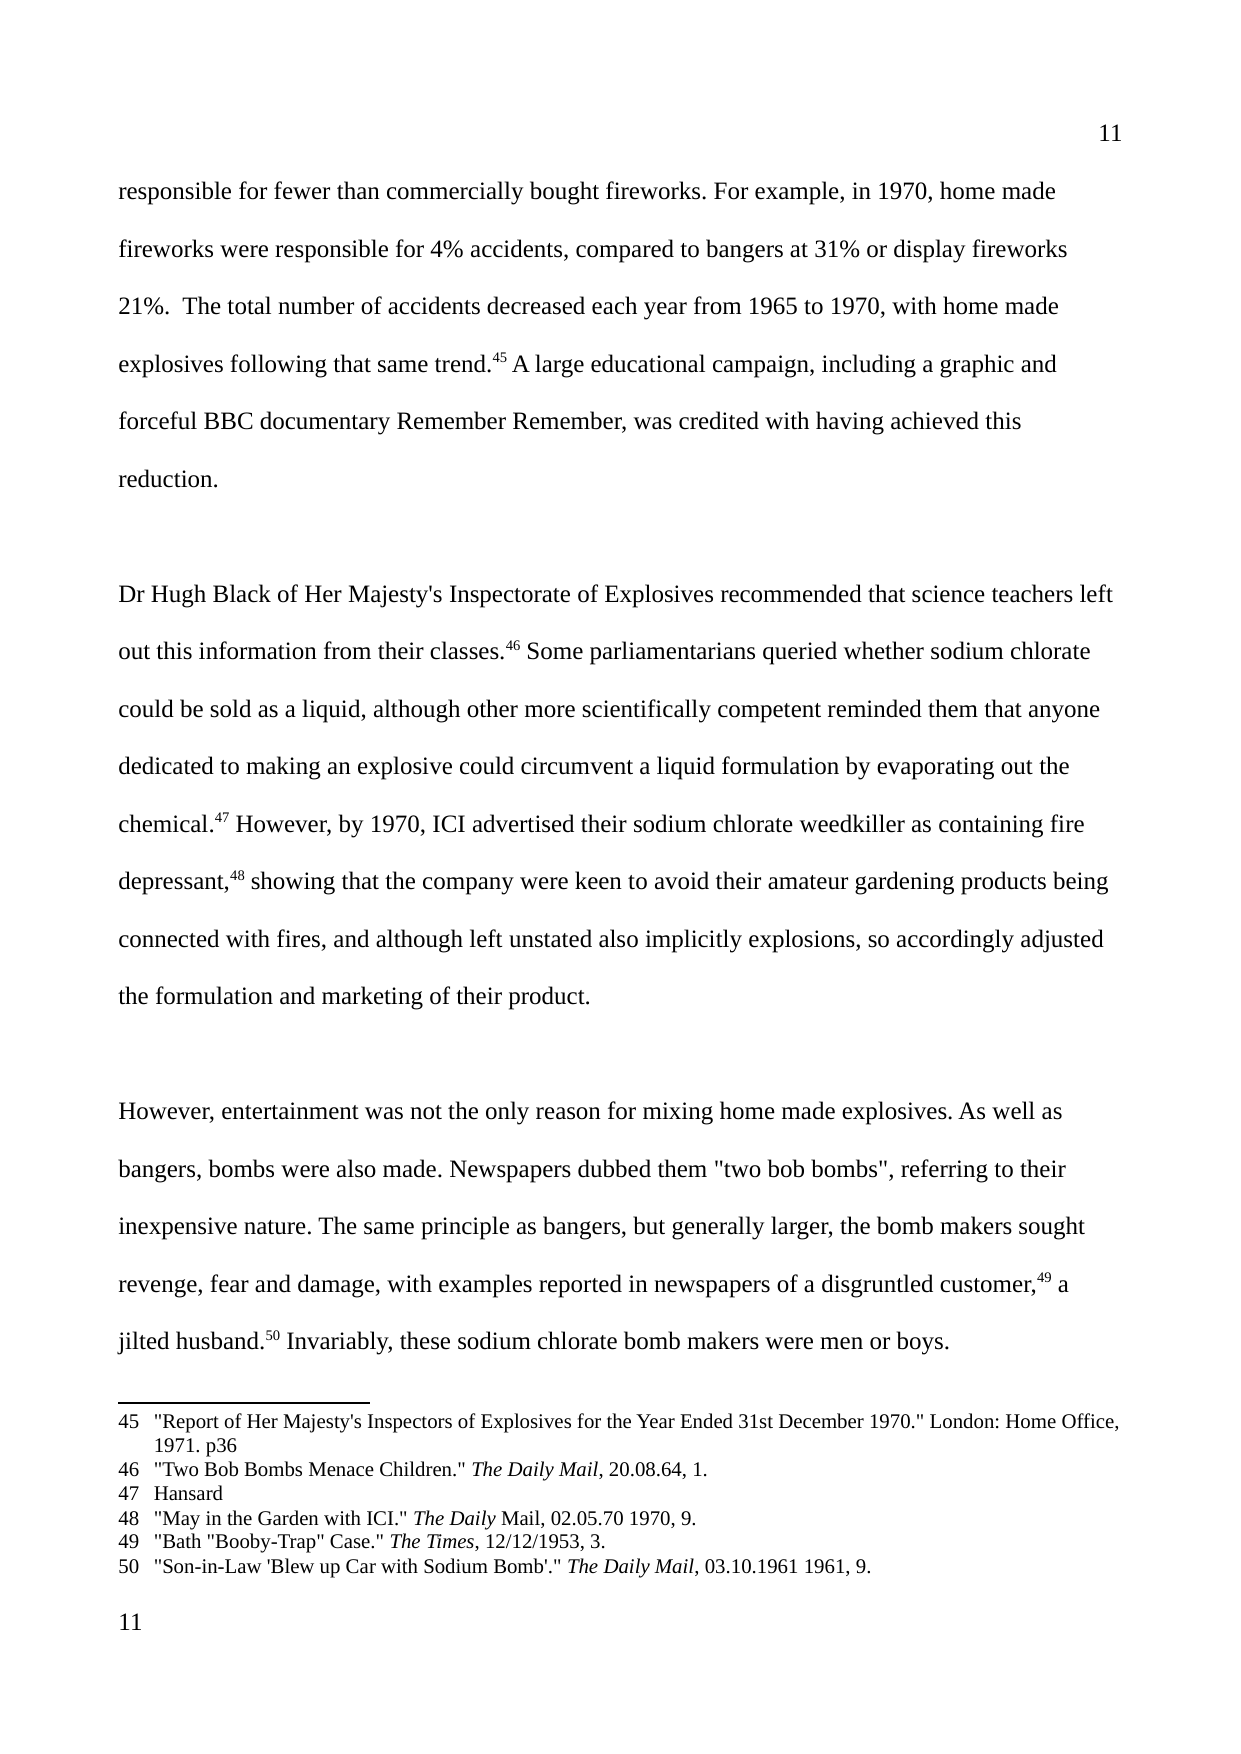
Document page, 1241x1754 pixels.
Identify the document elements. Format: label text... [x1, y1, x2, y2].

text However, entertainment was not the only reason for mixing home made explosives. As well as bangers, bombs were also made. Newspapers dubbed them "two bob bombs", referring to their inexpensive nature. The same principle as bangers, but generally larger, the bomb makers sought revenge, fear and damage, with examples reported in newspapers of a disgruntled customer, a jilted husband. Invariably, these sodium chlorate bomb makers were men or boys. [118, 1096, 1122, 1355]
text "Son-in-Law 'Blew up Car with Sodium Bomb'." The Daily Mail, 03.10.1961 1961, 9. [118, 1553, 1122, 1578]
text Dr Hugh Black of Her Majesty's Inspectorate of Explosives recommended that science teachers left out this information from their classes. Some parliamentarians queried whether sodium chlorate could be sold as a liquid, although other more scientifically competent reminded them that anyone dedicated to making an explosive could circumvent a liquid formulation by evaporating out the chemical. However, by 1970, ICI advertised their sodium chlorate weedkiller as containing fire depressant, showing that the company were keen to avoid their amateur gardening products being connected with fires, and although left unstated also implicitly explosions, so accordingly adjusted the formulation and marketing of their product. [118, 579, 1122, 1010]
text Hansard [118, 1481, 1122, 1505]
text "May in the Garden with ICI." The Daily Mail, 02.05.70 1970, 9. [118, 1505, 1122, 1529]
text "Two Bob Bombs Menace Children." The Daily Mail, 20.08.64, 1. [118, 1457, 1122, 1481]
text "Bath "Booby-Trap" Case." The Times, 12/12/1953, 3. [118, 1529, 1122, 1553]
text "Report of Her Majesty's Inspectors of Explosives for the Year Ended 31st December 1970." London: Home Office, 1971. p36 [118, 1409, 1122, 1457]
text responsible for fewer than commercially bought fireworks. For example, in 1970, home made fireworks were responsible for 4% accidents, compared to bangers at 31% or display fireworks 21%. The total number of accidents decreased each year from 1965 to 1970, with home made explosives following that same trend. A large educational campaign, including a graphic and forceful BBC documentary Remember Remember, was credited with having achieved this reduction. [118, 176, 1122, 493]
